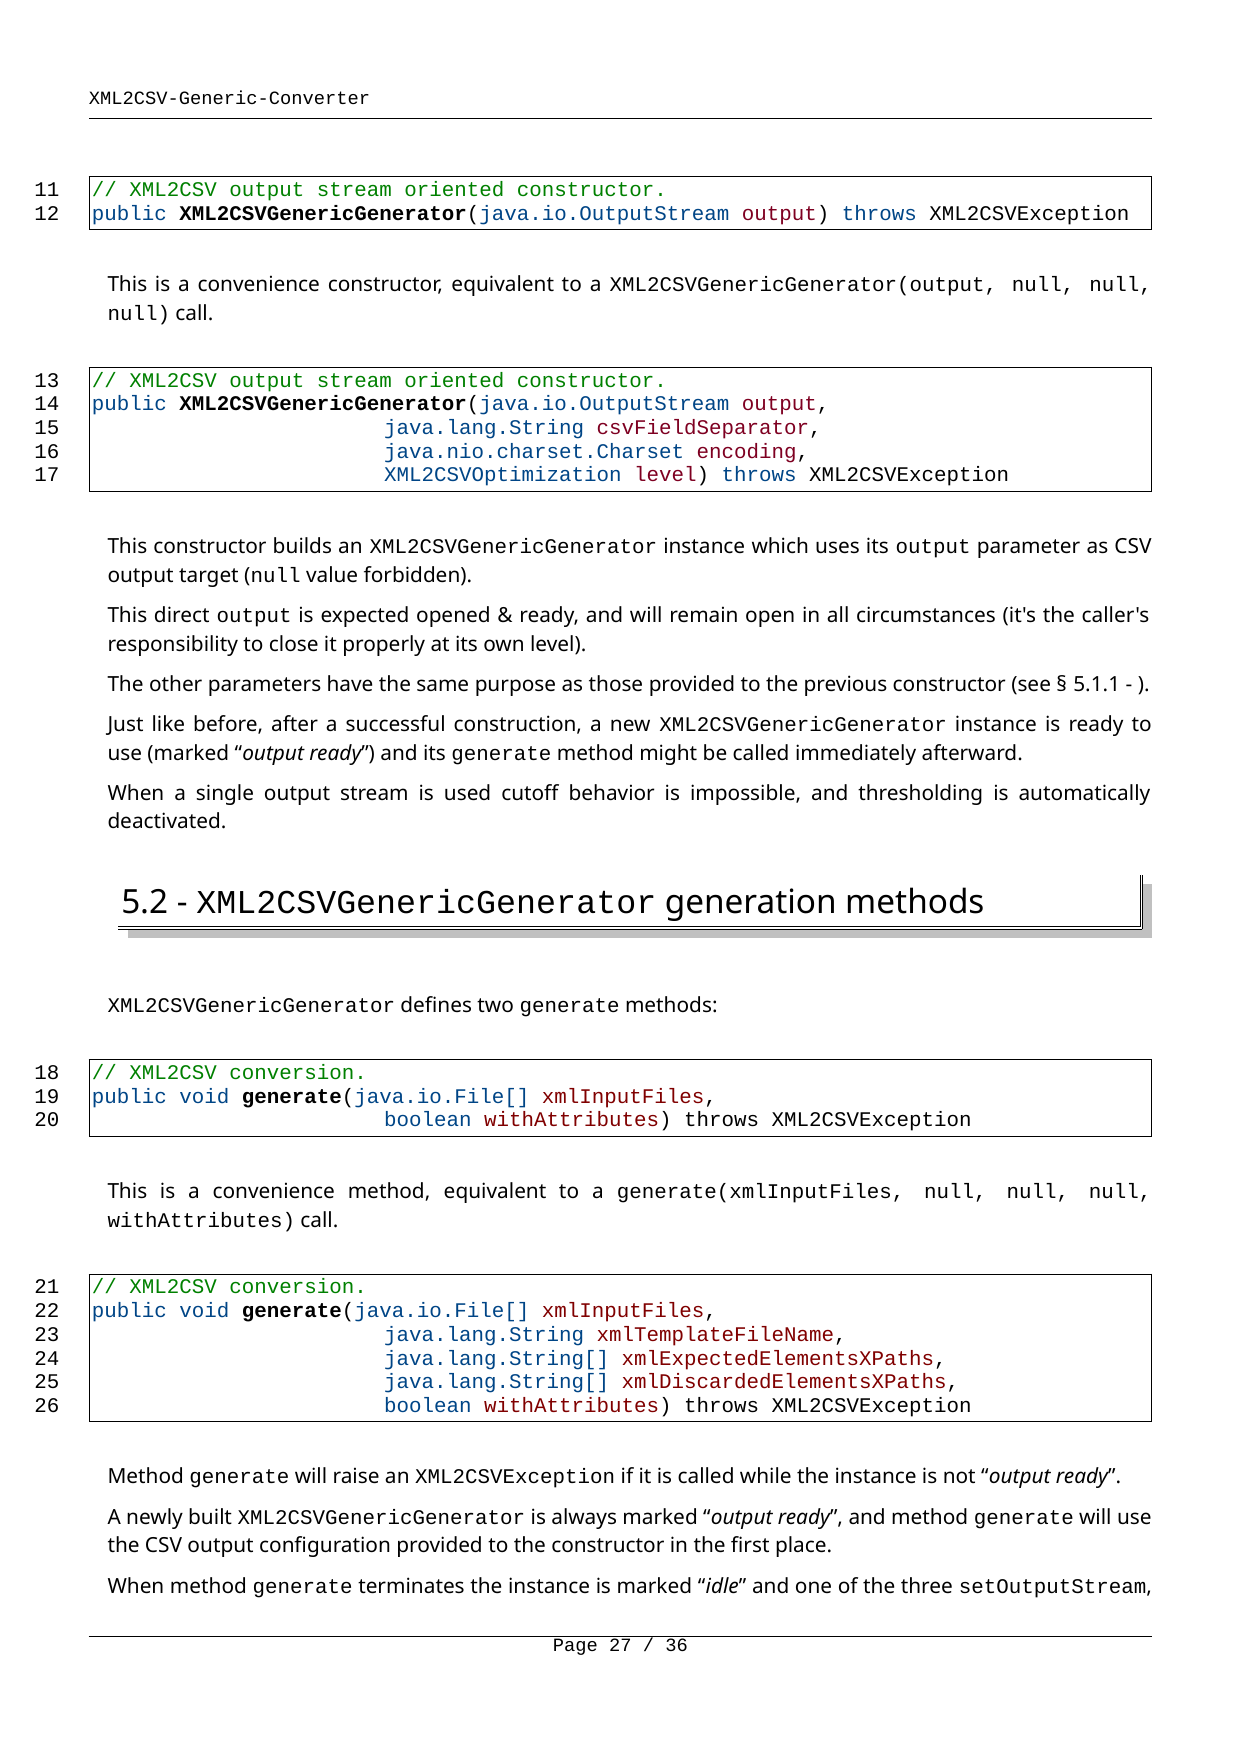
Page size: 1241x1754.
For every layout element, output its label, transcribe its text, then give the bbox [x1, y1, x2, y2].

text When a single output stream is used cutoff behavior is impossible, and thresholding is automatically deactivated. [107, 778, 1152, 835]
text Method generate will raise an XML2CSVException if it is called while the instance is not “output ready”. [107, 1462, 1152, 1490]
text public void generate(java.io.File[] xmlInputFiles, [90, 1297, 1151, 1321]
text public void generate(java.io.File[] xmlInputFiles, [90, 1083, 1151, 1106]
text boolean withAttributes) throws XML2CSVException [90, 1392, 1151, 1421]
text public XML2CSVGenericGenerator(java.io.OutputStream output) throws XML2CSVException [90, 199, 1151, 229]
text This is a convenience method, equivalent to a generate(xmlInputFiles, null, null, null, withAttributes) call. [107, 1176, 1152, 1233]
text // XML2CSV conversion. [90, 1060, 1151, 1083]
subtitle XML2CSVGenericGenerator generation methods [118, 875, 1140, 926]
text public XML2CSVGenericGenerator(java.io.OutputStream output, [90, 390, 1151, 414]
text java.lang.String[] xmlDiscardedElementsXPaths, [90, 1368, 1151, 1392]
text XML2CSVGenericGenerator defines two generate methods: [107, 990, 1152, 1019]
text // XML2CSV output stream oriented constructor. [90, 368, 1151, 390]
text Just like before, after a successful construction, a new XML2CSVGenericGenerator instance is ready to use (marked “output ready”) and its generate method might be called immediately afterward. [107, 709, 1152, 766]
text java.lang.String csvFieldSeparator, [90, 414, 1151, 438]
text The other parameters have the same purpose as those provided to the previous constructor (see § 5.1.1 - ). [107, 669, 1152, 697]
text This direct output is expected opened & ready, and will remain open in all circumstances (it's the caller's responsibility to close it properly at its own level). [107, 600, 1152, 657]
text java.lang.String xmlTemplateFileName, [90, 1321, 1151, 1344]
text This constructor builds an XML2CSVGenericGenerator instance which uses its output parameter as CSV output target (null value forbidden). [107, 531, 1152, 588]
text This is a convenience constructor, equivalent to a XML2CSVGenericGenerator(output, null, null, null) call. [107, 269, 1152, 327]
text // XML2CSV output stream oriented constructor. [90, 177, 1151, 199]
text When method generate terminates the instance is marked “idle” and one of the three setOutputStream, [107, 1571, 1152, 1599]
text XML2CSVOptimization level) throws XML2CSVException [90, 461, 1151, 491]
text A newly built XML2CSVGenericGenerator is always marked “output ready”, and method generate will use the CSV output configuration provided to the constructor in the first place. [107, 1502, 1152, 1559]
text boolean withAttributes) throws XML2CSVException [90, 1106, 1151, 1136]
text java.nio.charset.Charset encoding, [90, 438, 1151, 461]
text java.lang.String[] xmlExpectedElementsXPaths, [90, 1344, 1151, 1368]
text // XML2CSV conversion. [90, 1275, 1151, 1297]
